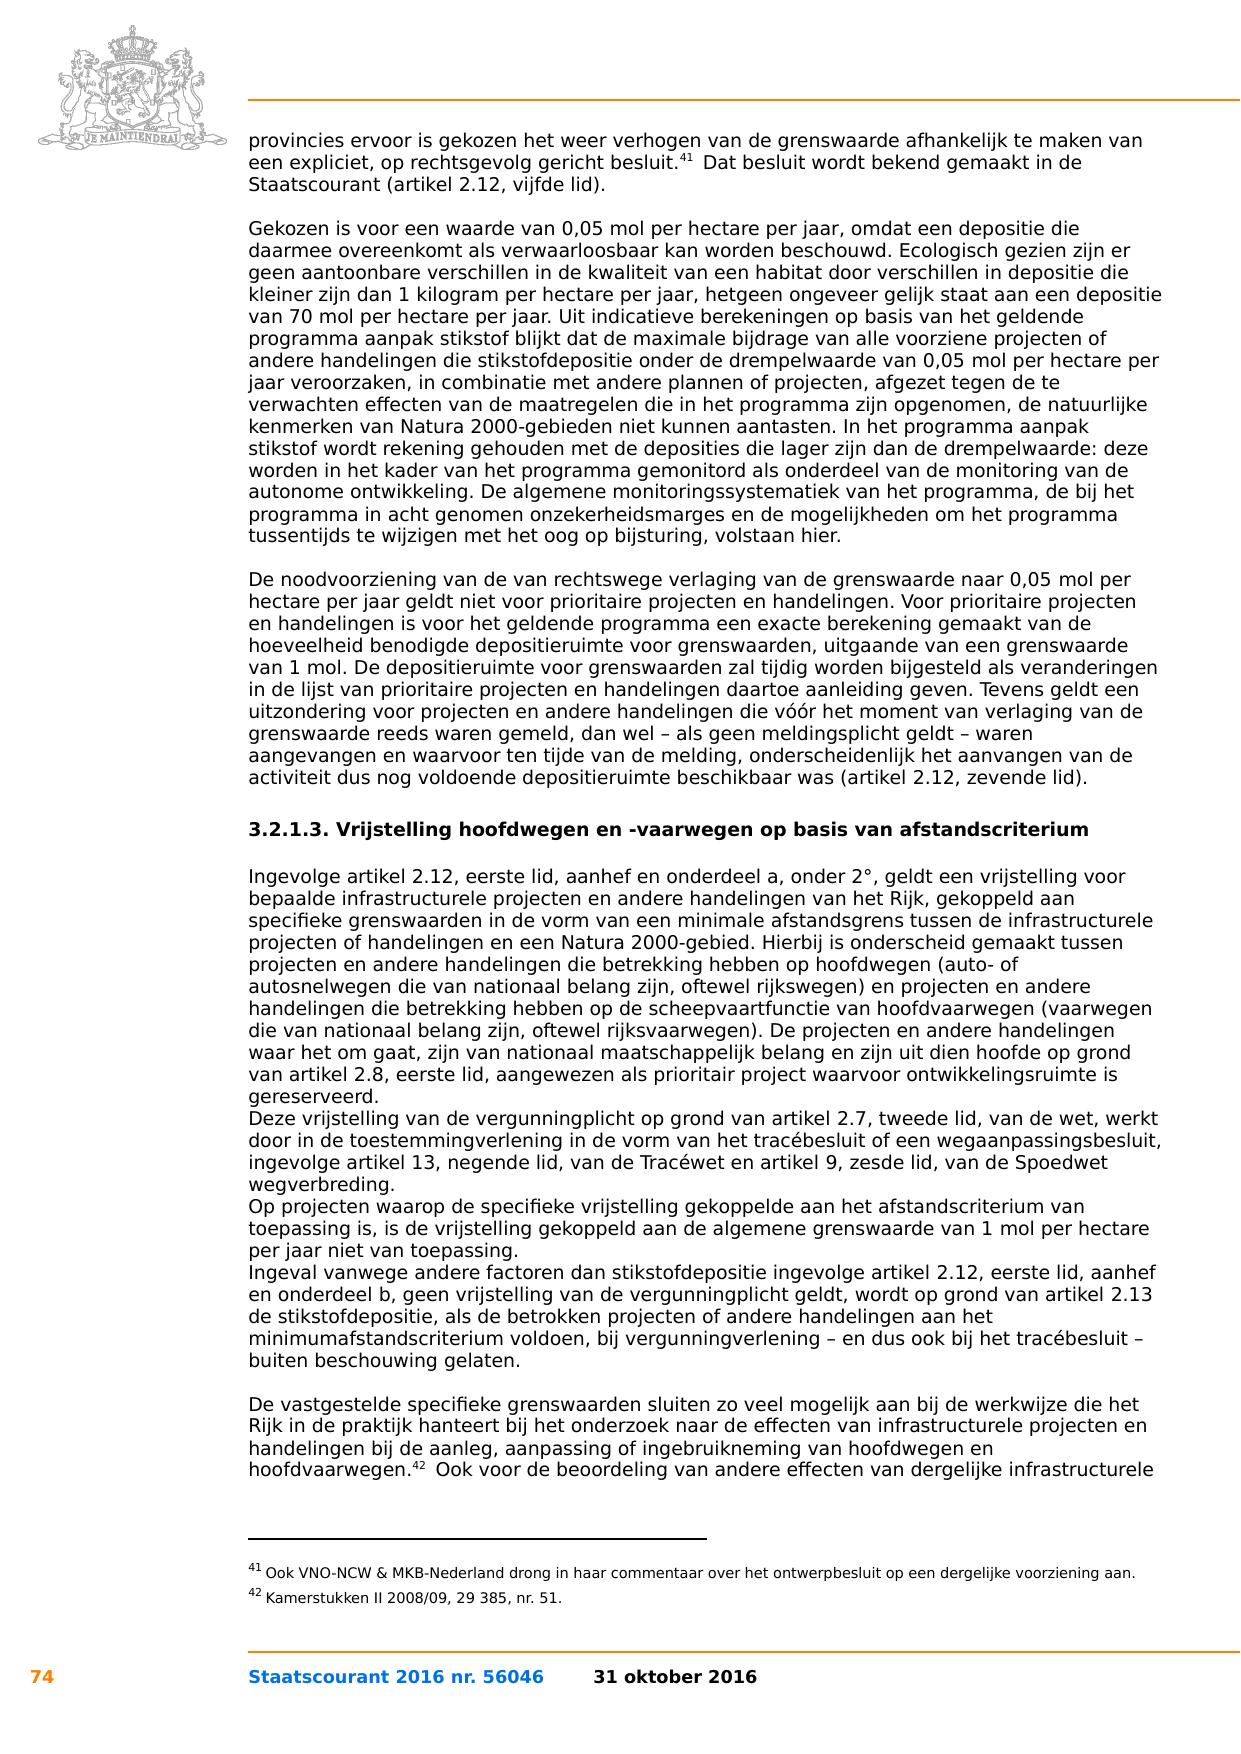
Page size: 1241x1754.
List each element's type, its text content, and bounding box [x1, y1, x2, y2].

subtitle 3.2.1.3. Vrijstelling hoofdwegen en -vaarwegen op basis van afstandscriterium [248, 819, 1163, 841]
text Gekozen is voor een waarde van 0,05 mol per hectare per jaar, omdat een depositie die daarmee overeenkomt als verwaarloosbaar kan worden beschouwd. Ecologisch gezien zijn er geen aantoonbare verschillen in de kwaliteit van een habitat door verschillen in depositie die kleiner zijn dan 1 kilogram per hectare per jaar, hetgeen ongeveer gelijk staat aan een depositie van 70 mol per hectare per jaar. Uit indicatieve berekeningen op basis van het geldende programma aanpak stikstof blijkt dat de maximale bijdrage van alle voorziene projecten of andere handelingen die stikstofdepositie onder de drempelwaarde van 0,05 mol per hectare per jaar veroorzaken, in combinatie met andere plannen of projecten, afgezet tegen de te verwachten effecten van de maatregelen die in het programma zijn opgenomen, de natuurlijke kenmerken van Natura 2000-gebieden niet kunnen aantasten. In het programma aanpak stikstof wordt rekening gehouden met de deposities die lager zijn dan de drempelwaarde: deze worden in het kader van het programma gemonitord als onderdeel van de monitoring van de autonome ontwikkeling. De algemene monitoringssystematiek van het programma, de bij het programma in acht genomen onzekerheidsmarges en de mogelijkheden om het programma tussentijds te wijzigen met het oog op bijsturing, volstaan hier. [248, 218, 1163, 547]
text provincies ervoor is gekozen het weer verhogen van de grenswaarde afhankelijk te maken van een expliciet, op rechtsgevolg gericht besluit. Dat besluit wordt bekend gemaakt in de Staatscourant (artikel 2.12, vijfde lid). [248, 130, 1163, 196]
picture [38, 25, 227, 150]
text Deze vrijstelling van de vergunningplicht op grond van artikel 2.7, tweede lid, van de wet, werkt door in de toestemmingverlening in de vorm van het tracébesluit of een wegaanpassingsbesluit, ingevolge artikel 13, negende lid, van de Tracéwet en artikel 9, zesde lid, van de Spoedwet wegverbreding. [248, 1108, 1163, 1196]
text De noodvoorziening van de van rechtswege verlaging van de grenswaarde naar 0,05 mol per hectare per jaar geldt niet voor prioritaire projecten en handelingen. Voor prioritaire projecten en handelingen is voor het geldende programma een exacte berekening gemaakt van de hoeveelheid benodigde depositieruimte voor grenswaarden, uitgaande van een grenswaarde van 1 mol. De depositieruimte voor grenswaarden zal tijdig worden bijgesteld als veranderingen in de lijst van prioritaire projecten en handelingen daartoe aanleiding geven. Tevens geldt een uitzondering voor projecten en andere handelingen die vóór het moment van verlaging van de grenswaarde reeds waren gemeld, dan wel – als geen meldingsplicht geldt – waren aangevangen en waarvoor ten tijde van de melding, onderscheidenlijk het aanvangen van de activiteit dus nog voldoende depositieruimte beschikbaar was (artikel 2.12, zevende lid). [248, 569, 1163, 789]
text Kamerstukken II 2008/09, 29 385, nr. 51. [248, 1586, 1163, 1608]
text Ook VNO-NCW & MKB-Nederland drong in haar commentaar over het ontwerpbesluit op een dergelijke voorziening aan. [248, 1561, 1163, 1583]
text De vastgestelde specifieke grenswaarden sluiten zo veel mogelijk aan bij de werkwijze die het Rijk in de praktijk hanteert bij het onderzoek naar de effecten van infrastructurele projecten en handelingen bij de aanleg, aanpassing of ingebruikneming van hoofdwegen en hoofdvaarwegen. Ook voor de beoordeling van andere effecten van dergelijke infrastructurele [248, 1393, 1163, 1481]
text Op projecten waarop de specifieke vrijstelling gekoppelde aan het afstandscriterium van toepassing is, is de vrijstelling gekoppeld aan de algemene grenswaarde van 1 mol per hectare per jaar niet van toepassing. [248, 1196, 1163, 1262]
text Ingevolge artikel 2.12, eerste lid, aanhef en onderdeel a, onder 2°, geldt een vrijstelling voor bepaalde infrastructurele projecten en andere handelingen van het Rijk, gekoppeld aan specifieke grenswaarden in de vorm van een minimale afstandsgrens tussen de infrastructurele projecten of handelingen en een Natura 2000-gebied. Hierbij is onderscheid gemaakt tussen projecten en andere handelingen die betrekking hebben op hoofdwegen (auto- of autosnelwegen die van nationaal belang zijn, oftewel rijkswegen) en projecten en andere handelingen die betrekking hebben op de scheepvaartfunctie van hoofdvaarwegen (vaarwegen die van nationaal belang zijn, oftewel rijksvaarwegen). De projecten en andere handelingen waar het om gaat, zijn van nationaal maatschappelijk belang en zijn uit dien hoofde op grond van artikel 2.8, eerste lid, aangewezen als prioritair project waarvoor ontwikkelingsruimte is gereserveerd. [248, 866, 1163, 1108]
text Ingeval vanwege andere factoren dan stikstofdepositie ingevolge artikel 2.12, eerste lid, aanhef en onderdeel b, geen vrijstelling van de vergunningplicht geldt, wordt op grond van artikel 2.13 de stikstofdepositie, als de betrokken projecten of andere handelingen aan het minimumafstandscriterium voldoen, bij vergunningverlening – en dus ook bij het tracébesluit – buiten beschouwing gelaten. [248, 1262, 1163, 1372]
